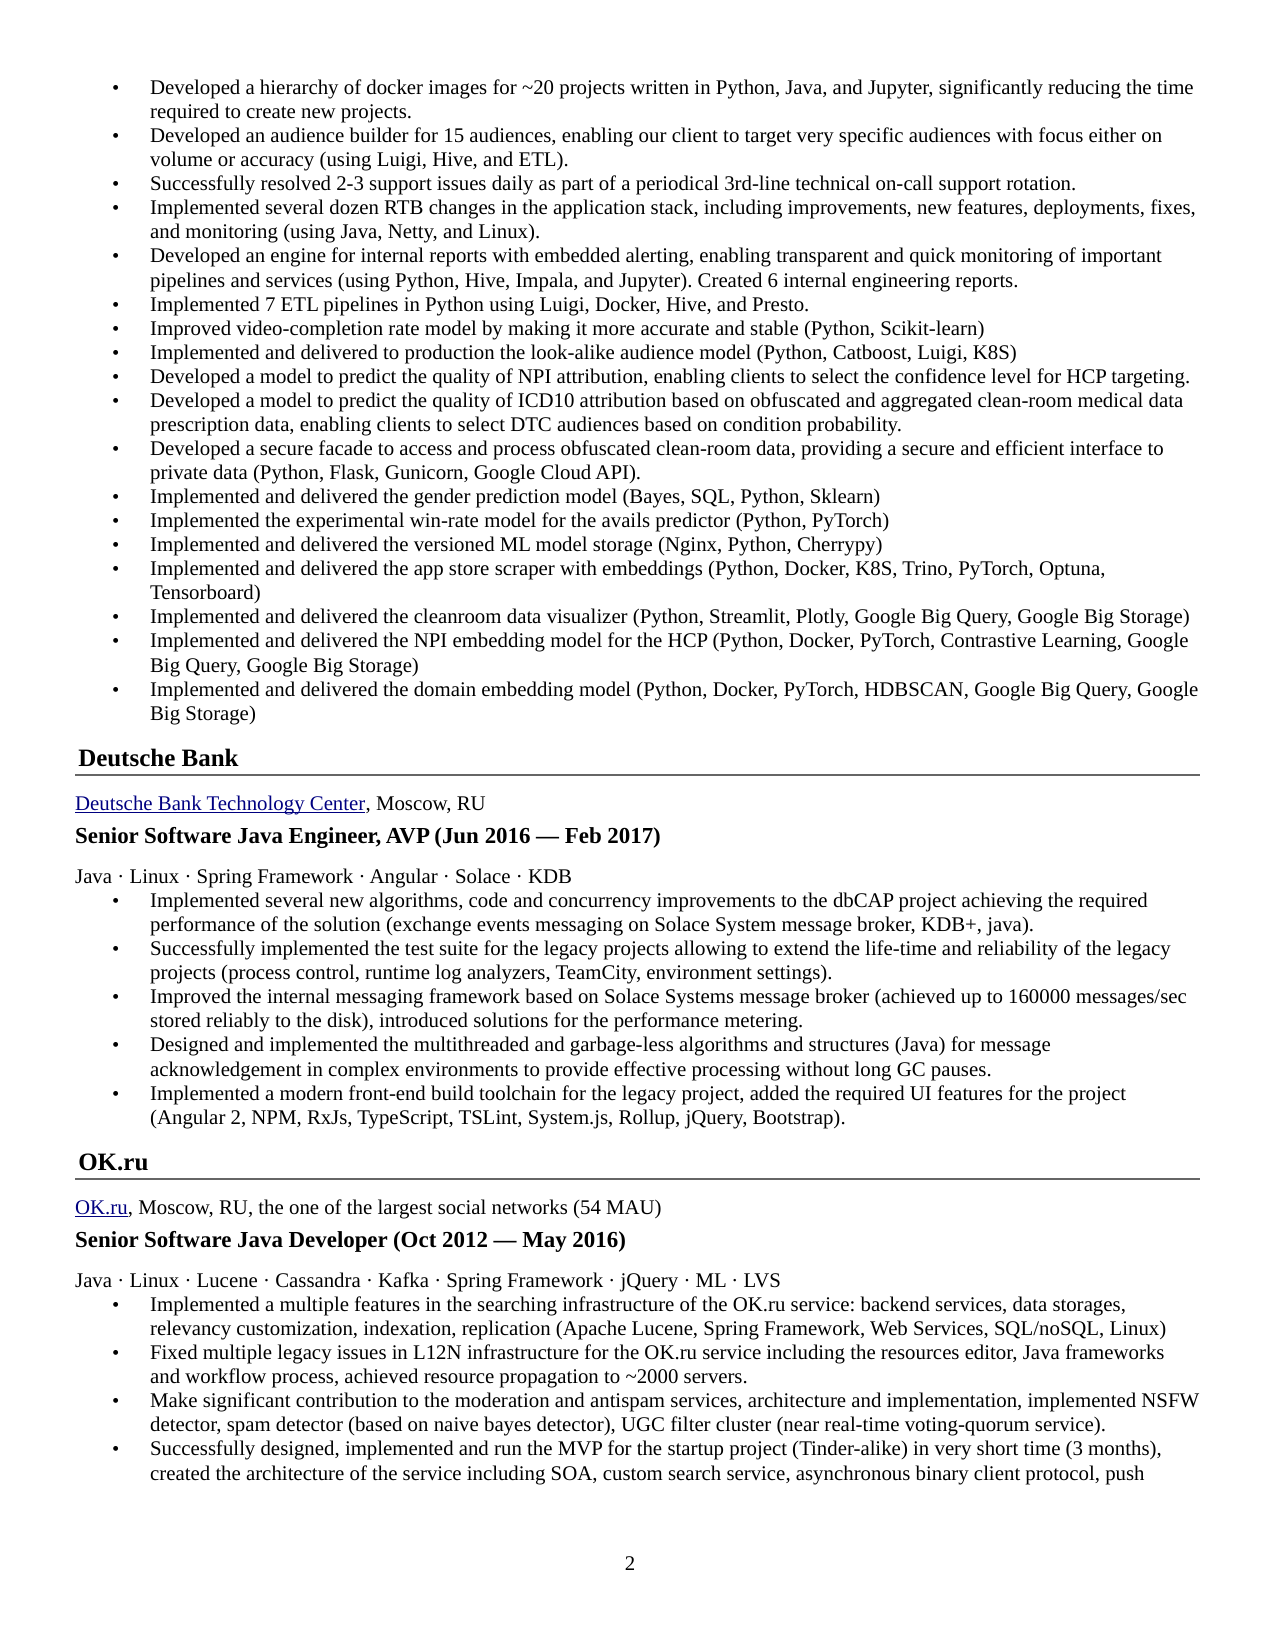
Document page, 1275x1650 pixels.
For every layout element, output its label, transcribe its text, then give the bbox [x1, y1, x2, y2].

list Developed a secure facade to access and process obfuscated clean-room data, providing a secure and efficient interface to private data (Python, Flask, Gunicorn, Google Cloud API). [112, 436, 1200, 484]
subtitle Senior Software Java Developer (Oct 2012 — May 2016) [75, 1227, 1200, 1253]
list Developed an engine for internal reports with embedded alerting, enabling transparent and quick monitoring of important pipelines and services (using Python, Hive, Impala, and Jupyter). Created 6 internal engineering reports. [112, 243, 1200, 292]
list Implemented the experimental win-rate model for the avails predictor (Python, PyTorch) [112, 508, 1200, 532]
subtitle Deutsche Bank [75, 740, 1200, 774]
list Implemented and delivered the app store scraper with embeddings (Python, Docker, K8S, Trino, PyTorch, Optuna, Tensorboard) [112, 556, 1200, 604]
list Designed and implemented the multithreaded and garbage-less algorithms and structures (Java) for message acknowledgement in complex environments to provide effective processing without long GC pauses. [112, 1032, 1200, 1081]
list Implemented several dozen RTB changes in the application stack, including improvements, new features, deployments, fixes, and monitoring (using Java, Netty, and Linux). [112, 195, 1200, 243]
list Implemented and delivered the versioned ML model storage (Nginx, Python, Cherrypy) [112, 532, 1200, 556]
list Developed a hierarchy of docker images for ~20 projects written in Python, Java, and Jupyter, significantly reducing the time required to create new projects. [112, 75, 1200, 123]
subtitle Senior Software Java Engineer, AVP (Jun 2016 — Feb 2017) [75, 823, 1200, 849]
list Improved video-completion rate model by making it more accurate and stable (Python, Scikit-learn) [112, 316, 1200, 340]
list Implemented several new algorithms, code and concurrency improvements to the dbCAP project achieving the required performance of the solution (exchange events messaging on Solace System message broker, KDB+, java). [112, 888, 1200, 936]
list Fixed multiple legacy issues in L12N infrastructure for the OK.ru service including the resources editor, Java frameworks and workflow process, achieved resource propagation to ~2000 servers. [112, 1340, 1200, 1388]
list Implemented and delivered the NPI embedding model for the HCP (Python, Docker, PyTorch, Contrastive Learning, Google Big Query, Google Big Storage) [112, 628, 1200, 677]
list Implemented and delivered the domain embedding model (Python, Docker, PyTorch, HDBSCAN, Google Big Query, Google Big Storage) [112, 677, 1200, 725]
text Java · Linux · Spring Framework · Angular · Solace · KDB [75, 864, 1200, 888]
list Implemented and delivered the cleanroom data visualizer (Python, Streamlit, Plotly, Google Big Query, Google Big Storage) [112, 604, 1200, 628]
subtitle OK.ru [75, 1144, 1200, 1178]
list Developed an audience builder for 15 audiences, enabling our client to target very specific audiences with focus either on volume or accuracy (using Luigi, Hive, and ETL). [112, 123, 1200, 171]
list Make significant contribution to the moderation and antispam services, architecture and implementation, implemented NSFW detector, spam detector (based on naive bayes detector), UGC filter cluster (near real-time voting-quorum service). [112, 1388, 1200, 1436]
list Successfully resolved 2-3 support issues daily as part of a periodical 3rd-line technical on-call support rotation. [112, 171, 1200, 195]
list Successfully designed, implemented and run the MVP for the startup project (Tinder-alike) in very short time (3 months), created the architecture of the service including SOA, custom search service, asynchronous binary client protocol, push [112, 1436, 1200, 1484]
list Developed a model to predict the quality of NPI attribution, enabling clients to select the confidence level for HCP targeting. [112, 364, 1200, 388]
list Implemented 7 ETL pipelines in Python using Luigi, Docker, Hive, and Presto. [112, 292, 1200, 316]
list Implemented and delivered to production the look-alike audience model (Python, Catboost, Luigi, K8S) [112, 340, 1200, 364]
list Implemented a modern front-end build toolchain for the legacy project, added the required UI features for the project (Angular 2, NPM, RxJs, TypeScript, TSLint, System.js, Rollup, jQuery, Bootstrap). [112, 1081, 1200, 1129]
list Implemented a multiple features in the searching infrastructure of the OK.ru service: backend services, data storages, relevancy customization, indexation, replication (Apache Lucene, Spring Framework, Web Services, SQL/noSQL, Linux) [112, 1292, 1200, 1340]
text OK.ru, Moscow, RU, the one of the largest social networks (54 MAU) [75, 1195, 1200, 1219]
text Java · Linux · Lucene · Cassandra · Kafka · Spring Framework · jQuery · ML · LVS [75, 1268, 1200, 1292]
list Implemented and delivered the gender prediction model (Bayes, SQL, Python, Sklearn) [112, 484, 1200, 508]
list Successfully implemented the test suite for the legacy projects allowing to extend the life-time and reliability of the legacy projects (process control, runtime log analyzers, TeamCity, environment settings). [112, 936, 1200, 984]
list Improved the internal messaging framework based on Solace Systems message broker (achieved up to 160000 messages/sec stored reliably to the disk), introduced solutions for the performance metering. [112, 984, 1200, 1032]
list Developed a model to predict the quality of ICD10 attribution based on obfuscated and aggregated clean-room medical data prescription data, enabling clients to select DTC audiences based on condition probability. [112, 388, 1200, 436]
text Deutsche Bank Technology Center, Moscow, RU [75, 791, 1200, 815]
